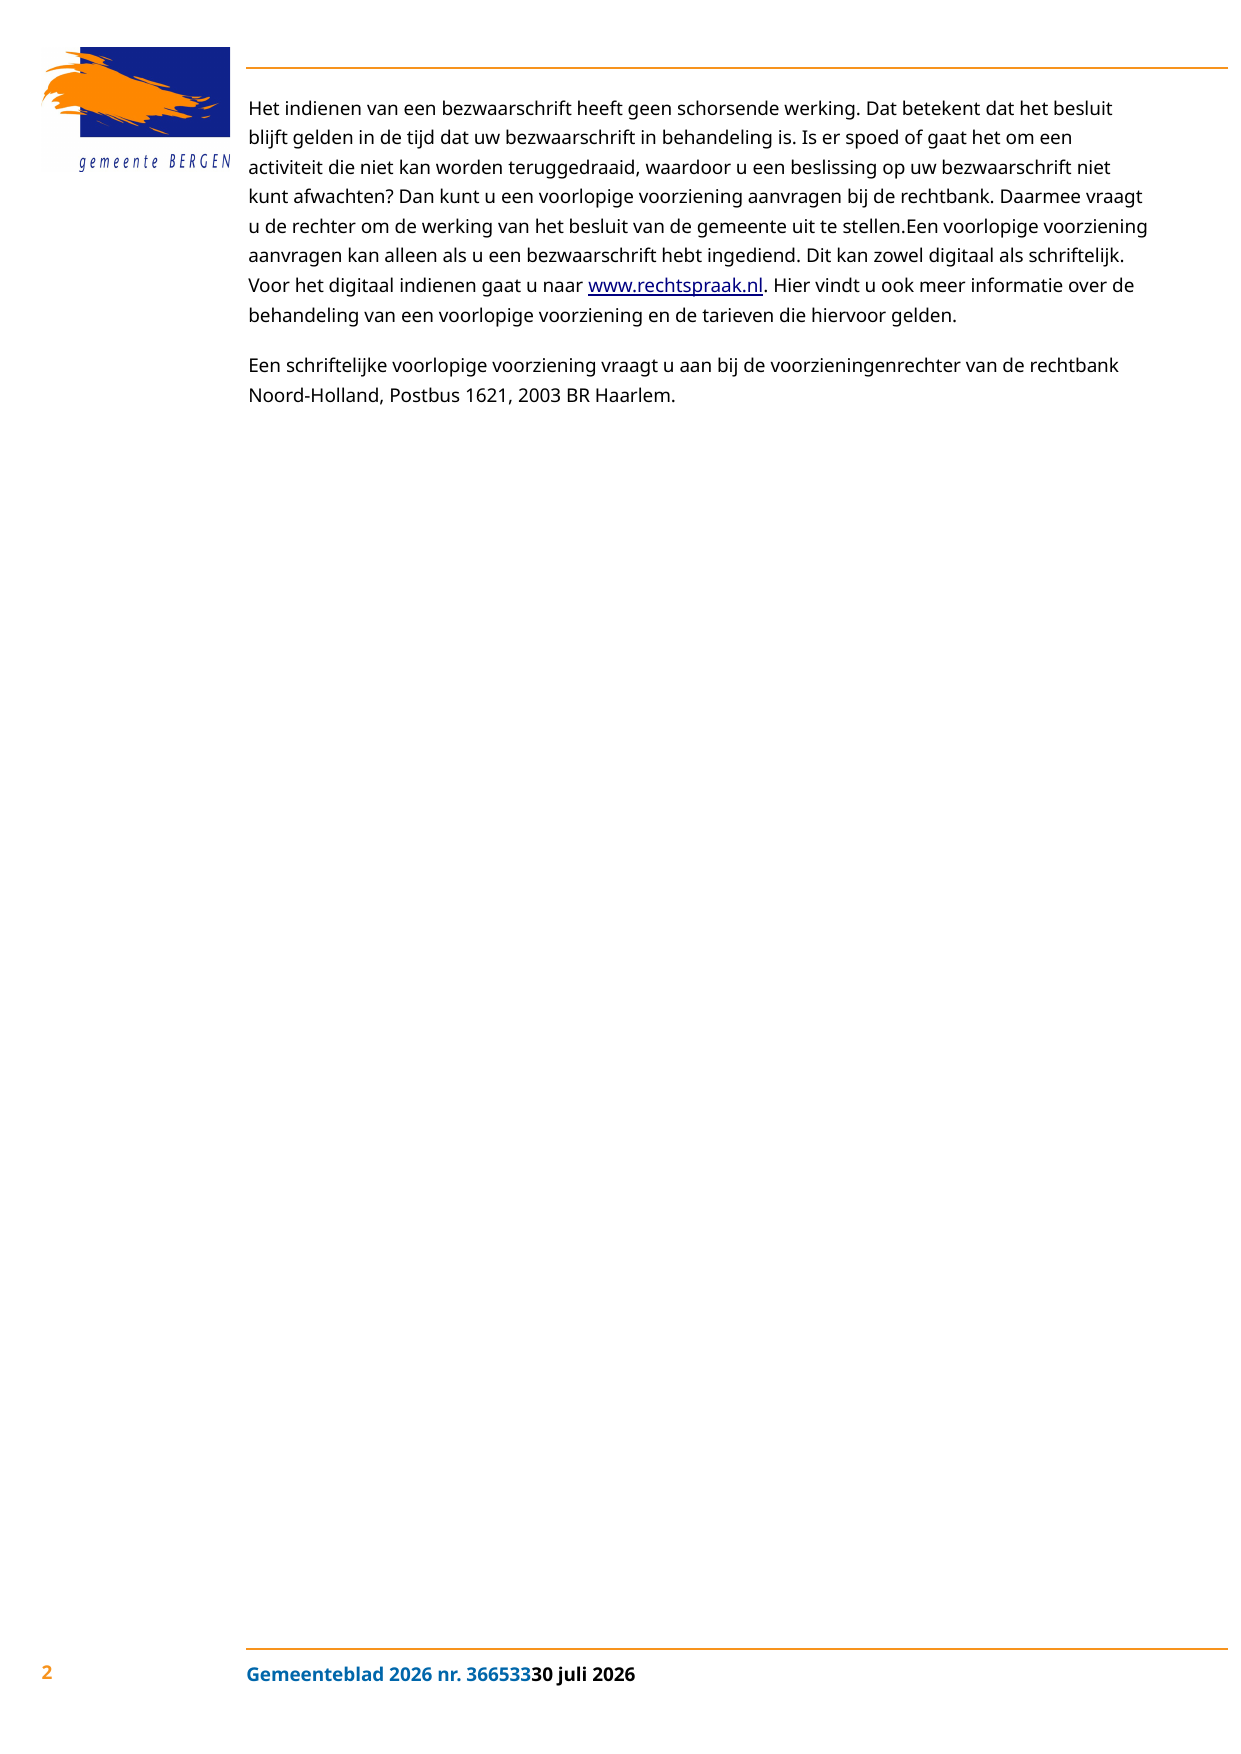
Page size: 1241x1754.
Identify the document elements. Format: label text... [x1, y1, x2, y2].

text Een schriftelijke voorlopige voorziening vraagt u aan bij de voorzieningenrechter van de rechtbank Noord-Holland, Postbus 1621, 2003 BR Haarlem. [248, 352, 1152, 408]
picture [41, 47, 231, 172]
text Het indienen van een bezwaarschrift heeft geen schorsende werking. Dat betekent dat het besluit blijft gelden in de tijd dat uw bezwaarschrift in behandeling is. Is er spoed of gaat het om een activiteit die niet kan worden teruggedraaid, waardoor u een beslissing op uw bezwaarschrift niet kunt afwachten? Dan kunt u een voorlopige voorziening aanvragen bij de rechtbank. Daarmee vraagt u de rechter om de werking van het besluit van de gemeente uit te stellen.Een voorlopige voorziening aanvragen kan alleen als u een bezwaarschrift hebt ingediend. Dit kan zowel digitaal als schriftelijk. Voor het digitaal indienen gaat u naar www.rechtspraak.nl. Hier vindt u ook meer informatie over de behandeling van een voorlopige voorziening en de tarieven die hiervoor gelden. [248, 95, 1152, 328]
